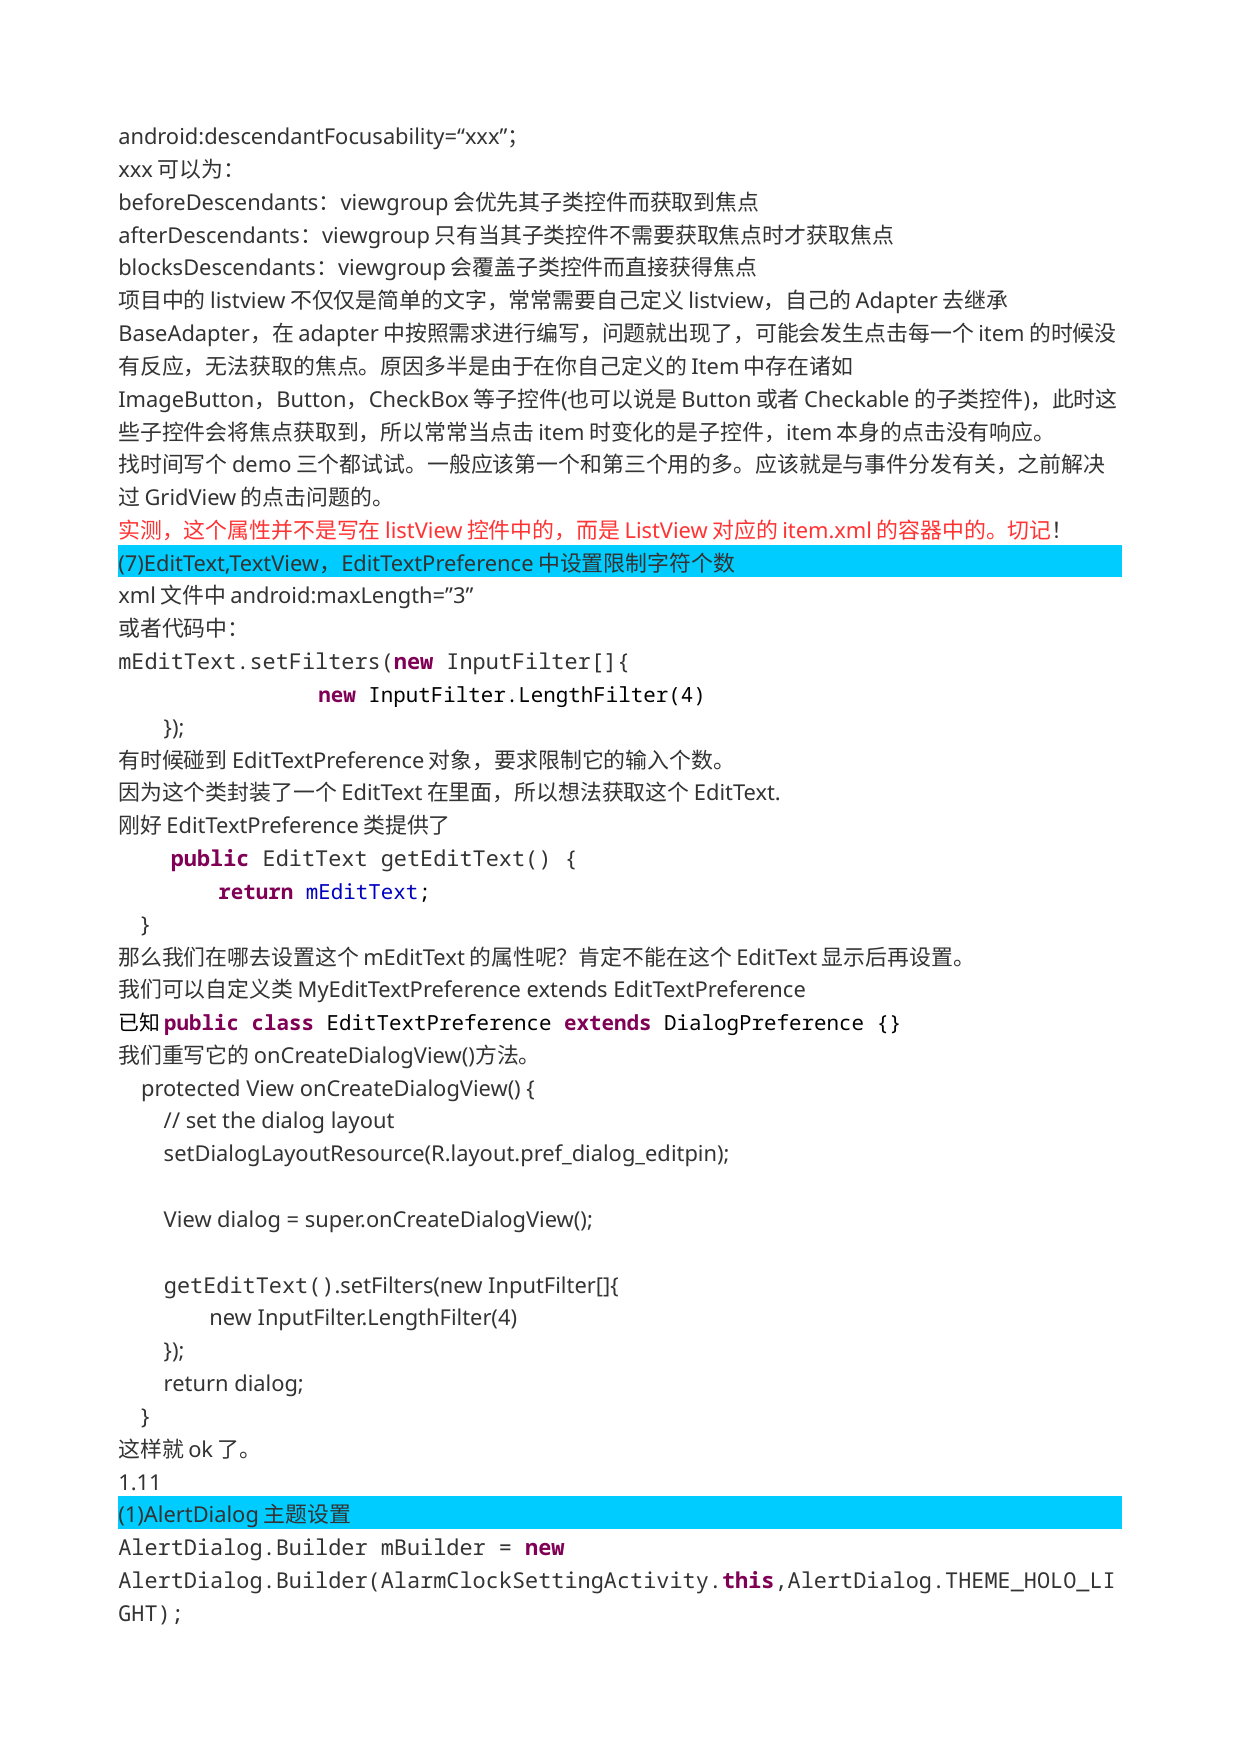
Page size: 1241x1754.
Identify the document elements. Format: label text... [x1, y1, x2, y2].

text (1)AlertDialog主题设置 [118, 1496, 1122, 1529]
text 或者代码中： [118, 610, 1122, 643]
text new InputFilter.LengthFilter(4) [118, 676, 1122, 709]
text setDialogLayoutResource(R.layout.pref_dialog_editpin); [118, 1135, 1122, 1168]
text protected View onCreateDialogView() { [118, 1070, 1122, 1102]
text 找时间写个demo三个都试试。一般应该第一个和第三个用的多。应该就是与事件分发有关，之前解决过GridView的点击问题的。 [118, 446, 1122, 512]
text 实测，这个属性并不是写在listView控件中的，而是ListView对应的item.xml的容器中的。切记！ [118, 512, 1122, 545]
text blocksDescendants：viewgroup会覆盖子类控件而直接获得焦点 [118, 249, 1122, 282]
text return mEditText; [118, 873, 1122, 906]
text 1.11 [118, 1463, 1122, 1496]
text android:descendantFocusability=“xxx”； [118, 118, 1122, 151]
text 那么我们在哪去设置这个mEditText的属性呢？肯定不能在这个EditText显示后再设置。 [118, 938, 1122, 971]
text beforeDescendants：viewgroup会优先其子类控件而获取到焦点 [118, 184, 1122, 217]
text } [118, 1398, 1122, 1431]
text 我们重写它的onCreateDialogView()方法。 [118, 1037, 1122, 1070]
text 有时候碰到EditTextPreference对象，要求限制它的输入个数。 [118, 742, 1122, 774]
text View dialog = super.onCreateDialogView(); [118, 1201, 1122, 1234]
text }); [118, 1332, 1122, 1365]
text } [118, 906, 1122, 938]
text afterDescendants：viewgroup只有当其子类控件不需要获取焦点时才获取焦点 [118, 217, 1122, 249]
text 刚好EditTextPreference类提供了 [118, 807, 1122, 840]
text 已知public class EditTextPreference extends DialogPreference {} [118, 1004, 1122, 1037]
text (7)EditText,TextView，EditTextPreference中设置限制字符个数 [118, 545, 1122, 577]
text 因为这个类封装了一个EditText在里面，所以想法获取这个EditText. [118, 774, 1122, 807]
text xml文件中android:maxLength=”3” [118, 577, 1122, 610]
text return dialog; [118, 1365, 1122, 1398]
text 这样就ok了。 [118, 1431, 1122, 1463]
text 项目中的listview不仅仅是简单的文字，常常需要自己定义listview，自己的Adapter去继承BaseAdapter，在adapter中按照需求进行编写，问题就出现了，可能会发生点击每一个item的时候没有反应，无法获取的焦点。原因多半是由于在你自己定义的Item中存在诸如ImageButton，Button，CheckBox等子控件(也可以说是Button或者Checkable的子类控件)，此时这些子控件会将焦点获取到，所以常常当点击item时变化的是子控件，item本身的点击没有响应。 [118, 282, 1122, 446]
text // set the dialog layout [118, 1102, 1122, 1135]
text new InputFilter.LengthFilter(4) [118, 1299, 1122, 1332]
text xxx可以为： [118, 151, 1122, 184]
text 我们可以自定义类MyEditTextPreference extends EditTextPreference [118, 971, 1122, 1004]
text public EditText getEditText() { [118, 840, 1122, 873]
text AlertDialog.Builder mBuilder = new AlertDialog.Builder(AlarmClockSettingActivity.this,AlertDialog.THEME_HOLO_LIGHT); [118, 1529, 1122, 1627]
text }); [118, 709, 1122, 742]
text getEditText().setFilters(new InputFilter[]{ [118, 1267, 1122, 1299]
text mEditText.setFilters(new InputFilter[]{ [118, 643, 1122, 676]
